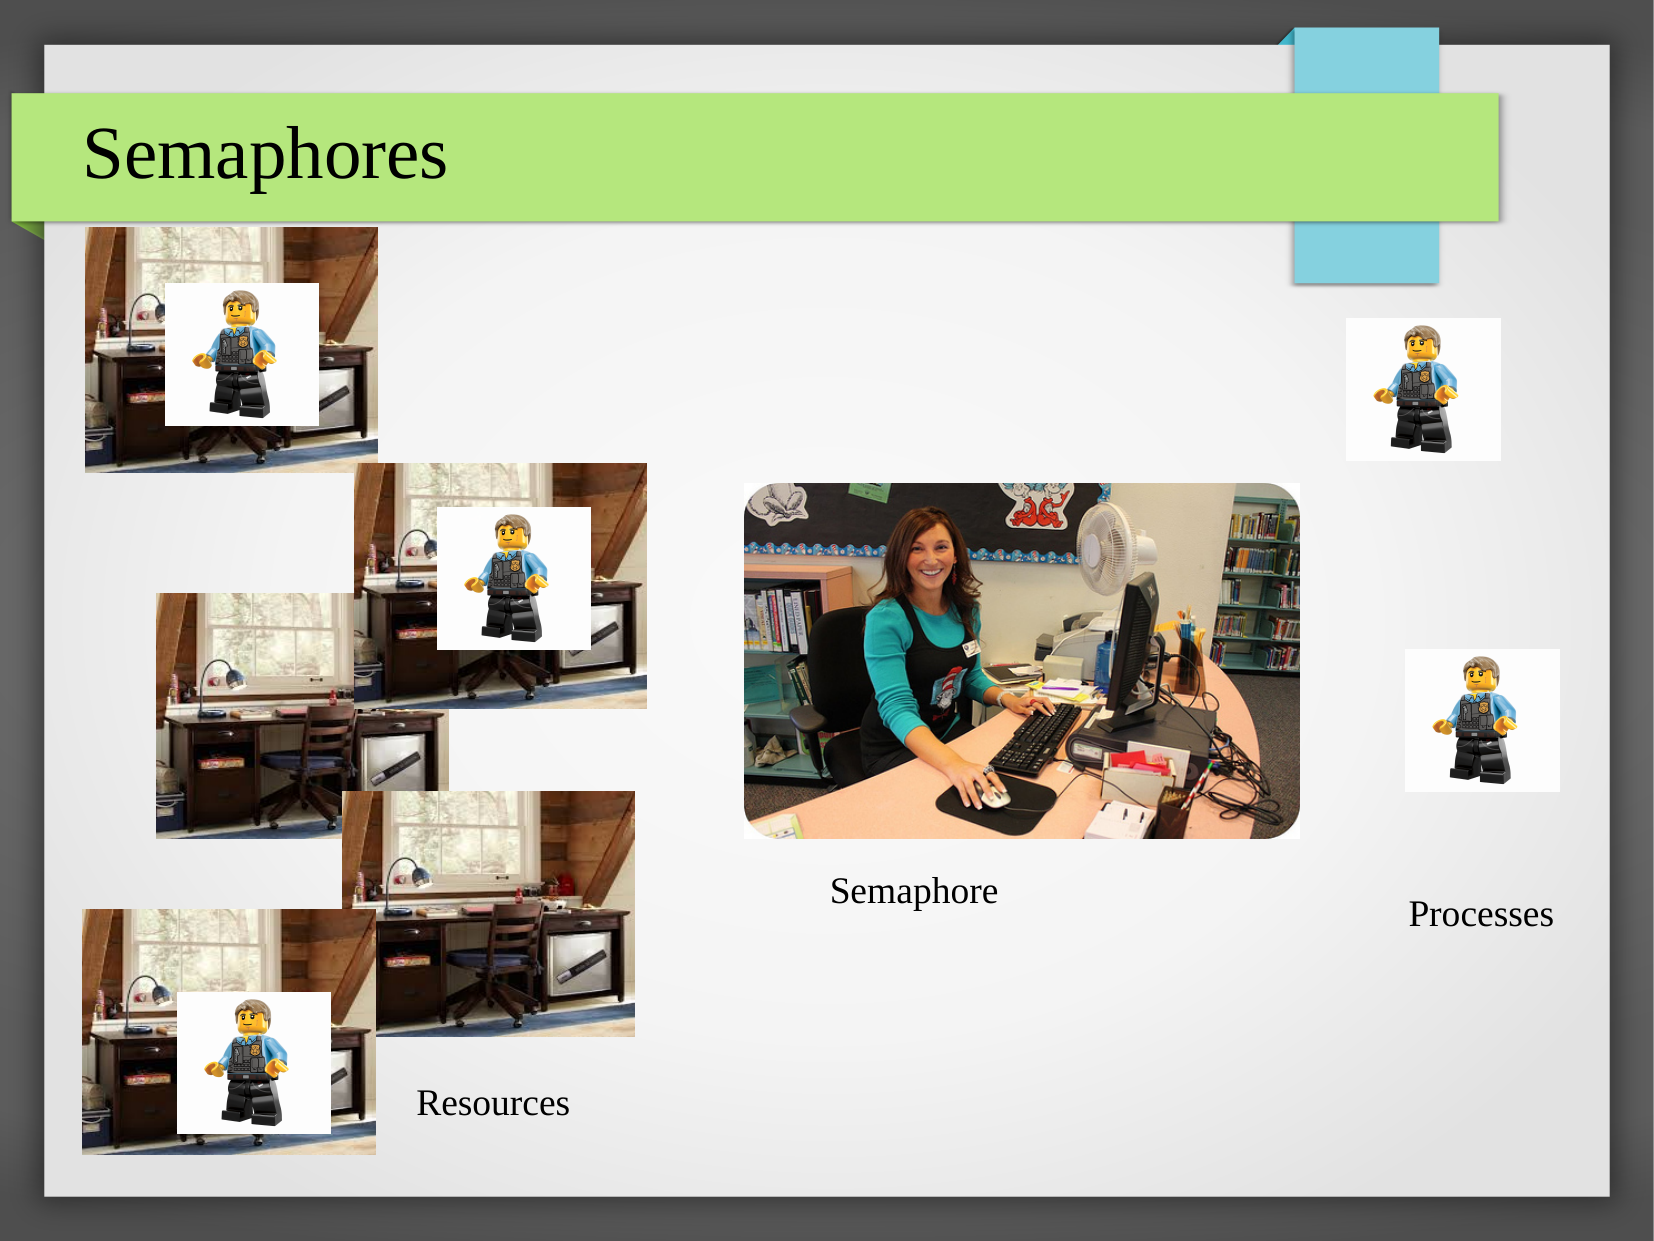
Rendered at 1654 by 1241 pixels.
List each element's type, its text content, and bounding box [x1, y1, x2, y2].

picture [0, 0, 1654, 1241]
text_box Semaphore [814, 862, 1014, 919]
text_box Resources [401, 1074, 586, 1132]
title Semaphores [82, 94, 1264, 213]
text_box Processes [1393, 885, 1570, 943]
